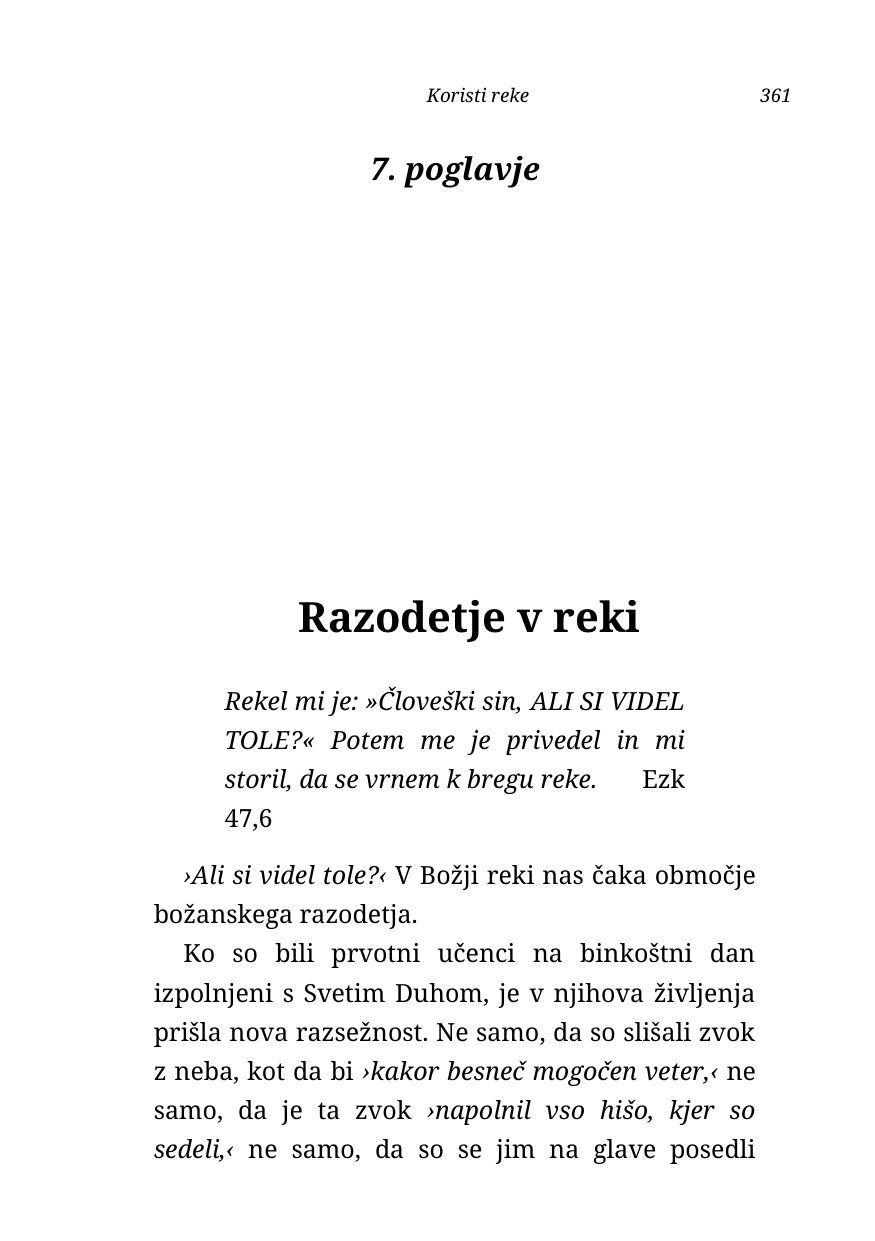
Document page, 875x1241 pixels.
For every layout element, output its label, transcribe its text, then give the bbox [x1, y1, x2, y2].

subtitle Razodetje v reki [153, 588, 756, 645]
text Ko so bili prvotni učenci na binkoštni dan izpolnjeni s Svetim Duhom, je v njihova življenja prišla nova razsežnost. Ne samo, da so slišali zvok z neba, kot da bi ›kakor besneč mogočen veter,‹ ne samo, da je ta zvok ›napolnil vso hišo, kjer so sedeli,‹ ne samo, da so se jim na glave posedli [153, 936, 756, 1166]
subtitle 7. poglavje [153, 147, 756, 189]
text ›Ali si videl tole?‹ V Božji reki nas čaka območje božanskega razodetja. [153, 858, 756, 931]
text Rekel mi je: »Človeški sin, ali si videl tole?« Potem me je privedel in mi storil, da se vrnem k bregu reke. Ezk 47,6 [224, 683, 685, 835]
